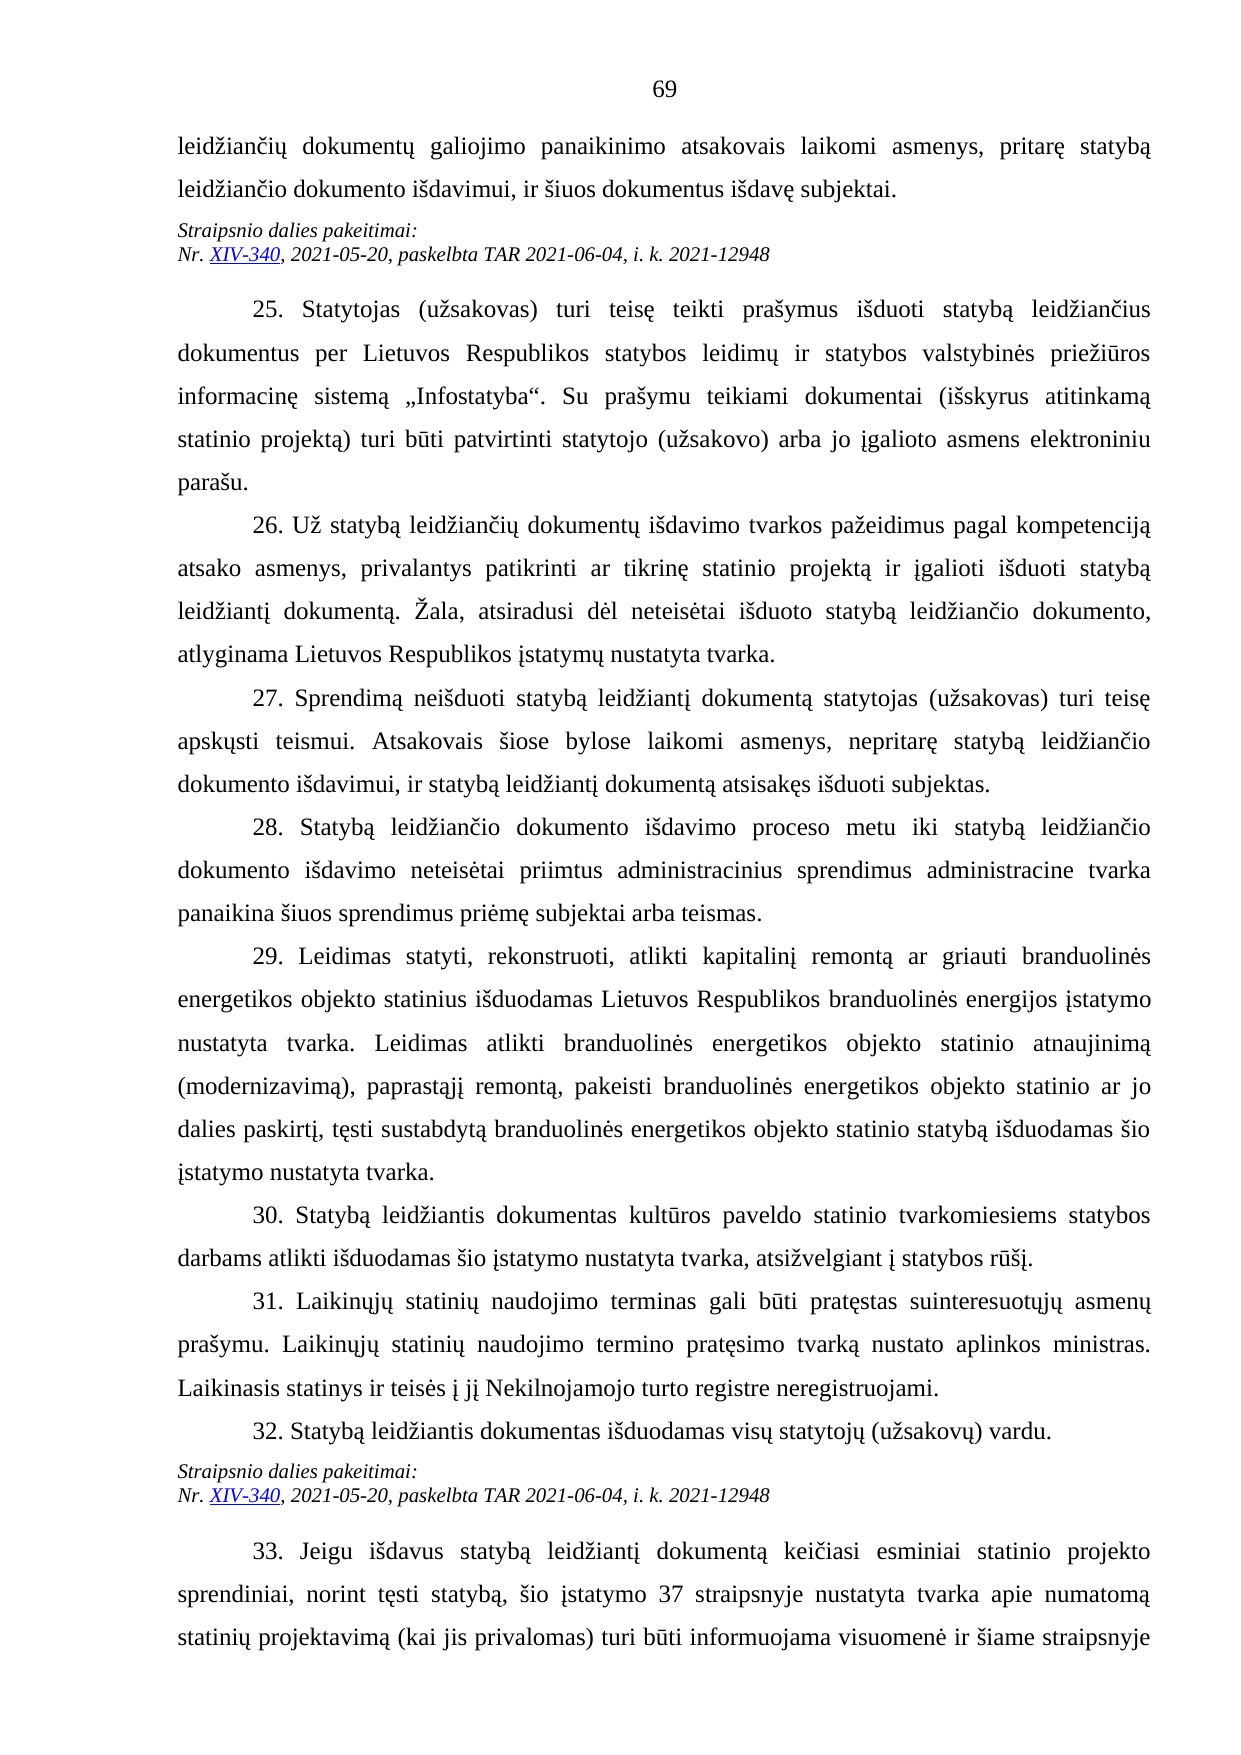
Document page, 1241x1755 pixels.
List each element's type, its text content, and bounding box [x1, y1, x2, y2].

text 29. Leidimas statyti, rekonstruoti, atlikti kapitalinį remontą ar griauti branduolinės energetikos objekto statinius išduodamas Lietuvos Respublikos branduolinės energijos įstatymo nustatyta tvarka. Leidimas atlikti branduolinės energetikos objekto statinio atnaujinimą (modernizavimą), paprastąjį remontą, pakeisti branduolinės energetikos objekto statinio ar jo dalies paskirtį, tęsti sustabdytą branduolinės energetikos objekto statinio statybą išduodamas šio įstatymo nustatyta tvarka. [177, 941, 1152, 1186]
text 33. Jeigu išdavus statybą leidžiantį dokumentą keičiasi esminiai statinio projekto sprendiniai, norint tęsti statybą, šio įstatymo 37 straipsnyje nustatyta tvarka apie numatomą statinių projektavimą (kai jis privalomas) turi būti informuojama visuomenė ir šiame straipsnyje [177, 1536, 1152, 1651]
text Nr. XIV-340, 2021-05-20, paskelbta TAR 2021-06-04, i. k. 2021-12948 [177, 242, 1152, 266]
text Straipsnio dalies pakeitimai: [177, 218, 1152, 242]
text 28. Statybą leidžiančio dokumento išdavimo proceso metu iki statybą leidžiančio dokumento išdavimo neteisėtai priimtus administracinius sprendimus administracine tvarka panaikina šiuos sprendimus priėmę subjektai arba teismas. [177, 812, 1152, 927]
text 30. Statybą leidžiantis dokumentas kultūros paveldo statinio tvarkomiesiems statybos darbams atlikti išduodamas šio įstatymo nustatyta tvarka, atsižvelgiant į statybos rūšį. [177, 1200, 1152, 1272]
text Nr. XIV-340, 2021-05-20, paskelbta TAR 2021-06-04, i. k. 2021-12948 [177, 1483, 1152, 1507]
text 25. Statytojas (užsakovas) turi teisę teikti prašymus išduoti statybą leidžiančius dokumentus per Lietuvos Respublikos statybos leidimų ir statybos valstybinės priežiūros informacinę sistemą „Infostatyba“. Su prašymu teikiami dokumentai (išskyrus atitinkamą statinio projektą) turi būti patvirtinti statytojo (užsakovo) arba jo įgalioto asmens elektroniniu parašu. [177, 294, 1152, 496]
text 26. Už statybą leidžiančių dokumentų išdavimo tvarkos pažeidimus pagal kompetenciją atsako asmenys, privalantys patikrinti ar tikrinę statinio projektą ir įgalioti išduoti statybą leidžiantį dokumentą. Žala, atsiradusi dėl neteisėtai išduoto statybą leidžiančio dokumento, atlyginama Lietuvos Respublikos įstatymų nustatyta tvarka. [177, 510, 1152, 668]
text 31. Laikinųjų statinių naudojimo terminas gali būti pratęstas suinteresuotųjų asmenų prašymu. Laikinųjų statinių naudojimo termino pratęsimo tvarką nustato aplinkos ministras. Laikinasis statinys ir teisės į jį Nekilnojamojo turto registre neregistruojami. [177, 1286, 1152, 1401]
text 27. Sprendimą neišduoti statybą leidžiantį dokumentą statytojas (užsakovas) turi teisę apskųsti teismui. Atsakovais šiose bylose laikomi asmenys, nepritarę statybą leidžiančio dokumento išdavimui, ir statybą leidžiantį dokumentą atsisakęs išduoti subjektas. [177, 683, 1152, 798]
text leidžiančių dokumentų galiojimo panaikinimo atsakovais laikomi asmenys, pritarę statybą leidžiančio dokumento išdavimui, ir šiuos dokumentus išdavę subjektai. [177, 131, 1152, 203]
text 32. Statybą leidžiantis dokumentas išduodamas visų statytojų (užsakovų) vardu. [177, 1416, 1152, 1444]
text Straipsnio dalies pakeitimai: [177, 1459, 1152, 1483]
